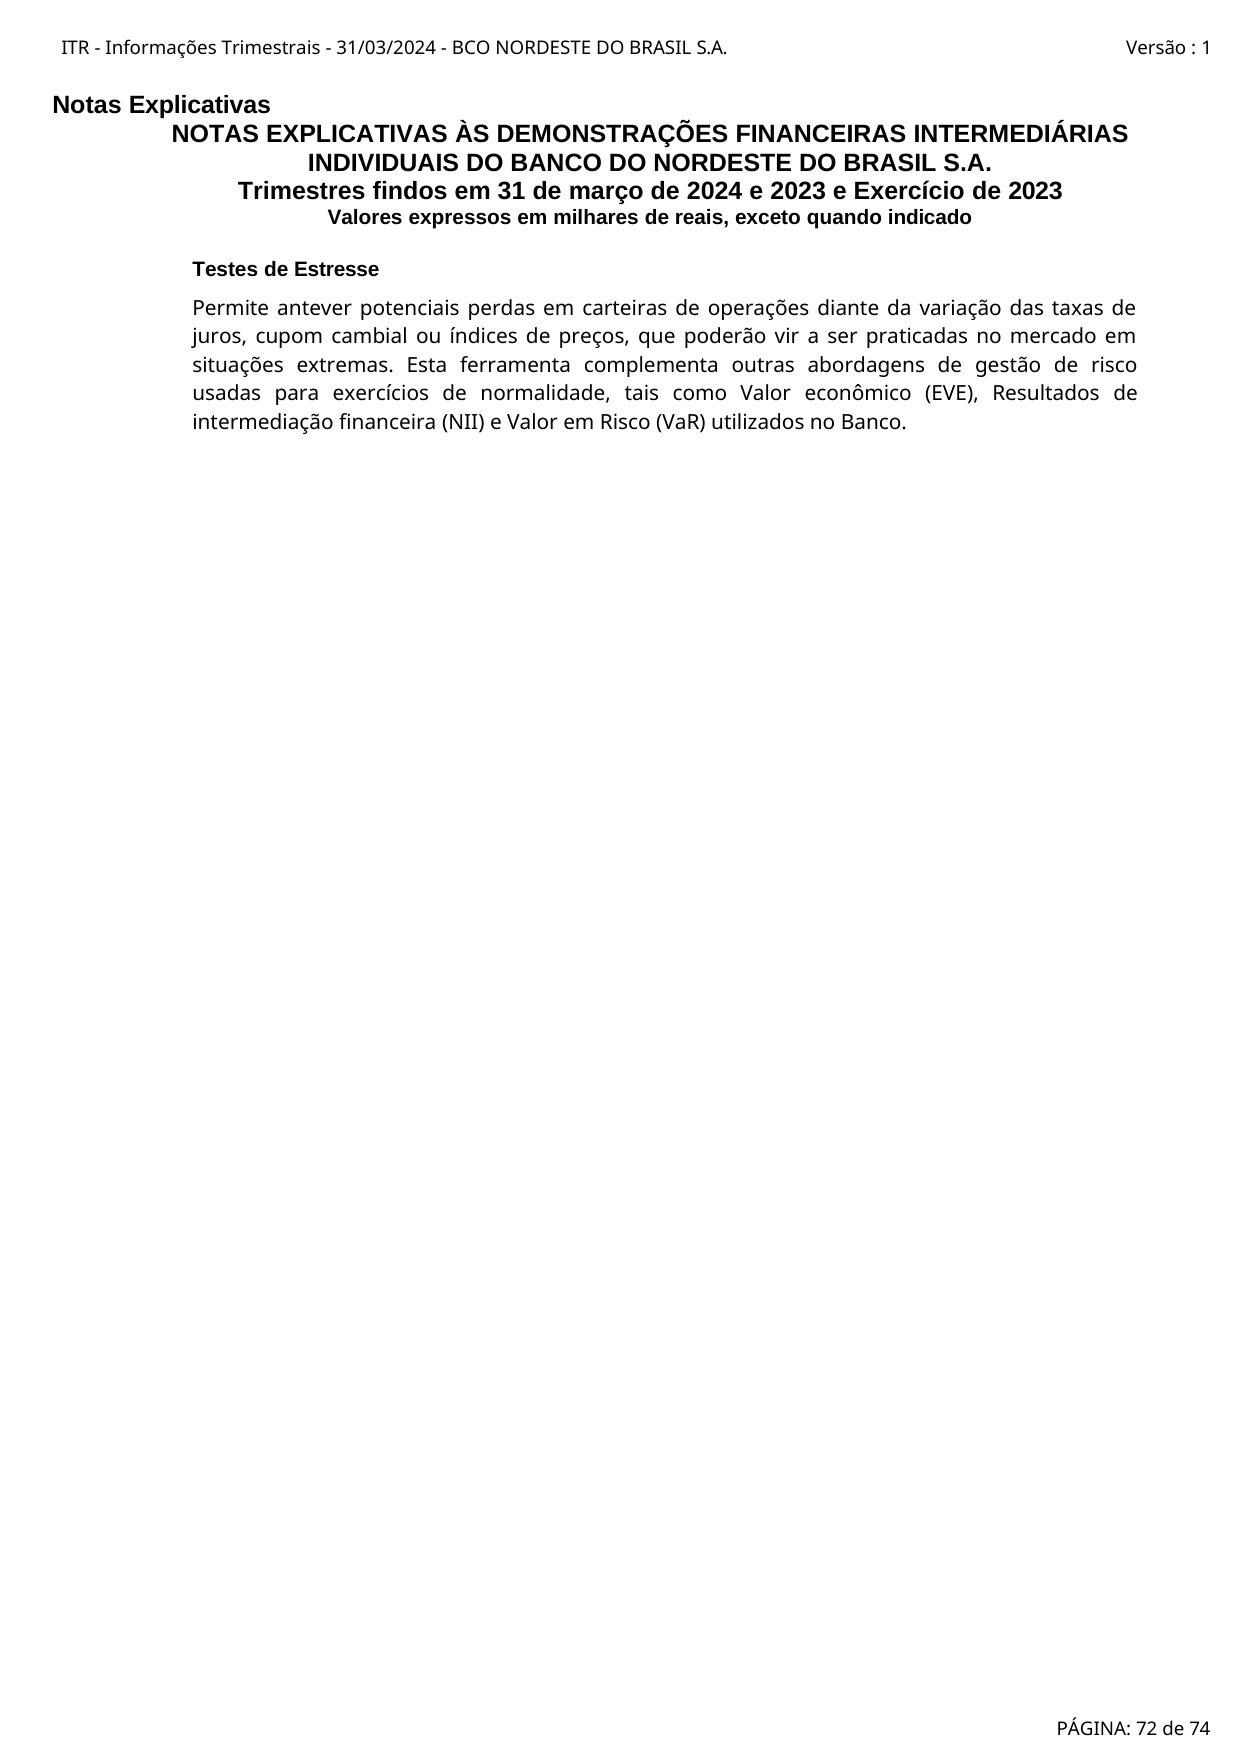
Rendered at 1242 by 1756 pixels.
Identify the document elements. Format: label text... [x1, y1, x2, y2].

subtitle Testes de Estresse [192, 257, 1164, 281]
text Permite antever potenciais perdas em carteiras de operações diante da variação das taxas de juros, cupom cambial ou índices de preços, que poderão vir a ser praticadas no mercado em situações extremas. Esta ferramenta complementa outras abordagens de gestão de risco usadas para exercícios de normalidade, tais como Valor econômico (EVE), Resultados de intermediação financeira (NII) e Valor em Risco (VaR) utilizados no Banco. [192, 293, 1138, 435]
